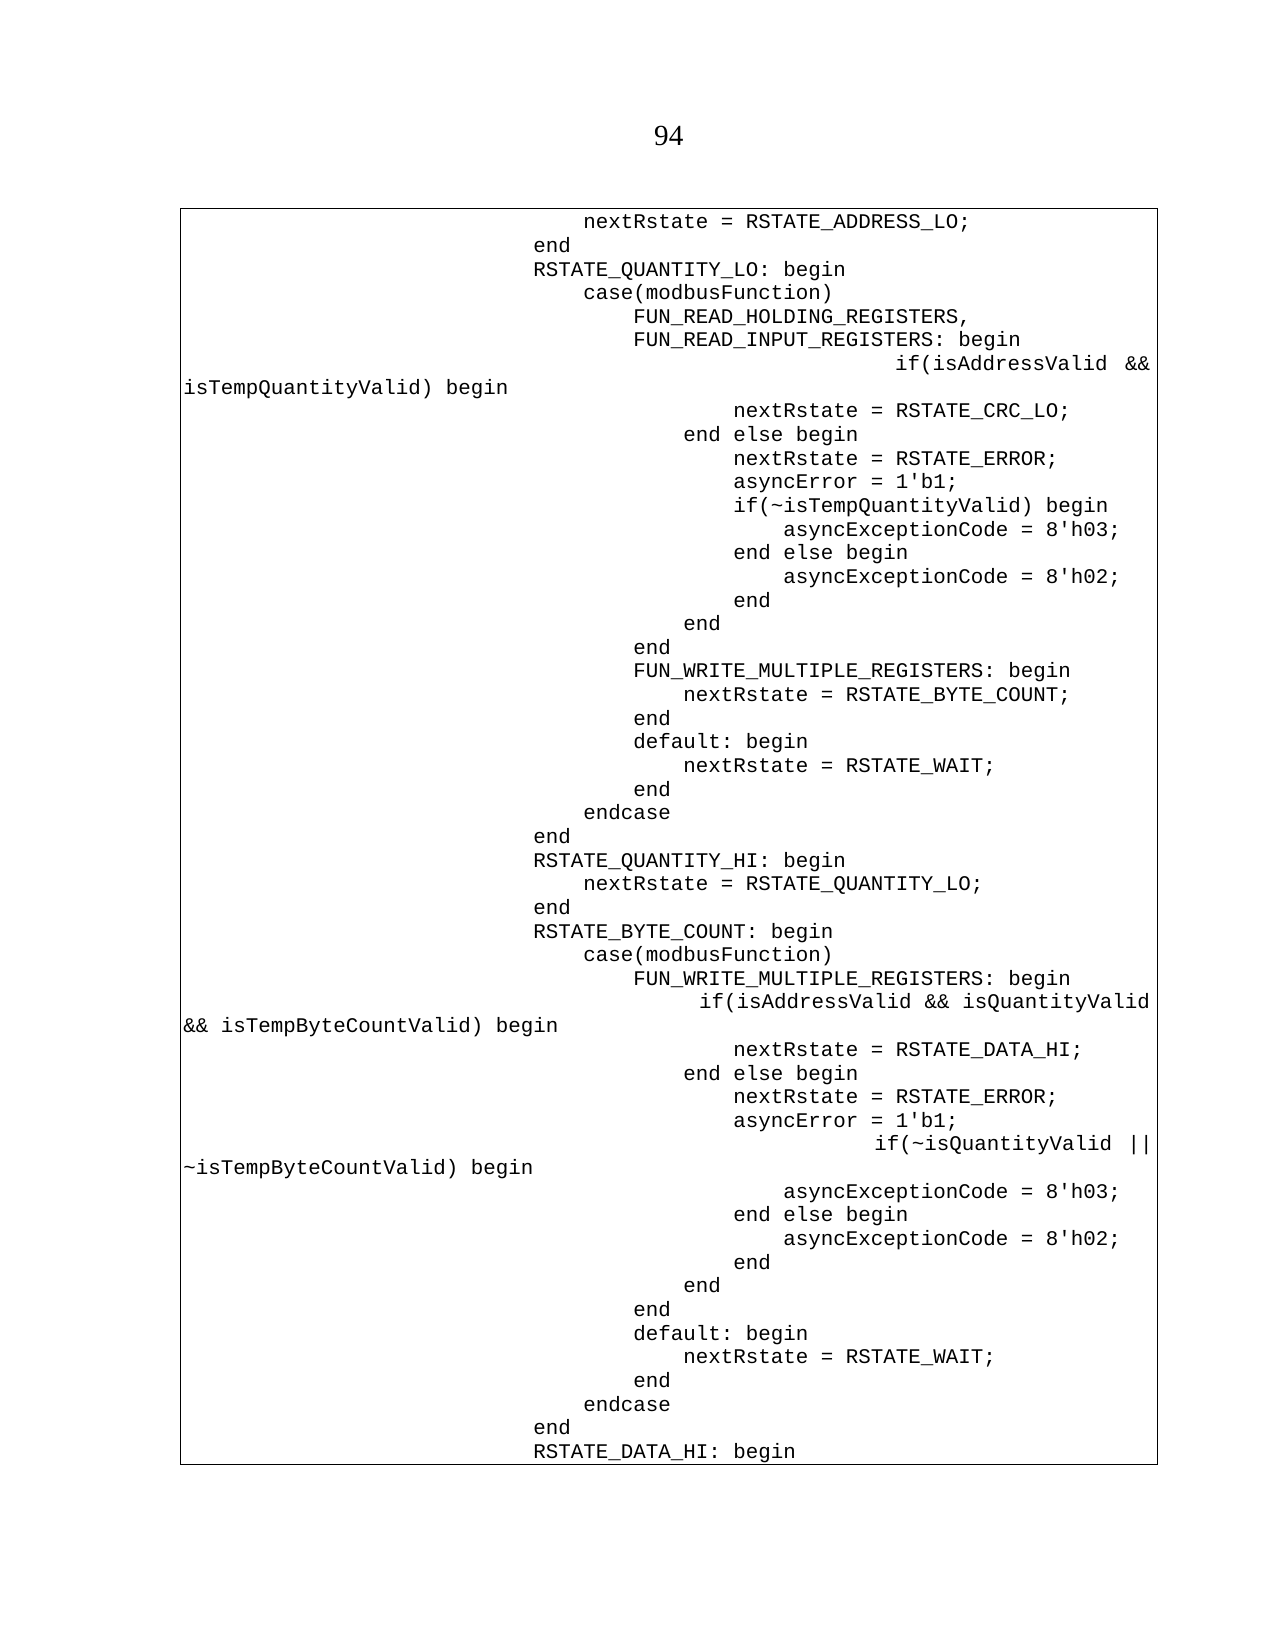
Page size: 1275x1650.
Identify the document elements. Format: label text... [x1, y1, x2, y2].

text default: begin [181, 1319, 1157, 1343]
text FUN_READ_HOLDING_REGISTERS, [181, 303, 1157, 326]
text nextRstate = RSTATE_CRC_LO; [181, 397, 1157, 421]
text end [181, 610, 1157, 634]
text case(modbusFunction) [181, 941, 1157, 965]
text end else begin [181, 539, 1157, 563]
text FUN_WRITE_MULTIPLE_REGISTERS: begin [181, 657, 1157, 681]
text end [181, 1367, 1157, 1390]
text RSTATE_DATA_HI: begin [181, 1438, 1157, 1464]
text endcase [181, 1390, 1157, 1414]
text nextRstate = RSTATE_QUANTITY_LO; [181, 870, 1157, 894]
text if(~isQuantityValid || ~isTempByteCountValid) begin [181, 1130, 1157, 1178]
text asyncExceptionCode = 8'h02; [181, 1225, 1157, 1248]
text nextRstate = RSTATE_DATA_HI; [181, 1036, 1157, 1059]
text asyncError = 1'b1; [181, 468, 1157, 492]
text nextRstate = RSTATE_ADDRESS_LO; [181, 209, 1157, 232]
text FUN_READ_INPUT_REGISTERS: begin [181, 326, 1157, 350]
text case(modbusFunction) [181, 279, 1157, 303]
text end else begin [181, 1059, 1157, 1083]
text asyncError = 1'b1; [181, 1107, 1157, 1130]
text if(isAddressValid && isQuantityValid && isTempByteCountValid) begin [181, 988, 1157, 1036]
text endcase [181, 799, 1157, 823]
text asyncExceptionCode = 8'h03; [181, 1178, 1157, 1201]
text end [181, 894, 1157, 917]
text nextRstate = RSTATE_WAIT; [181, 1343, 1157, 1367]
text nextRstate = RSTATE_BYTE_COUNT; [181, 681, 1157, 705]
text RSTATE_BYTE_COUNT: begin [181, 917, 1157, 941]
text asyncExceptionCode = 8'h02; [181, 563, 1157, 586]
text end [181, 586, 1157, 610]
text end else begin [181, 421, 1157, 444]
text end [181, 1248, 1157, 1272]
text end [181, 1414, 1157, 1438]
text default: begin [181, 728, 1157, 752]
text RSTATE_QUANTITY_HI: begin [181, 847, 1157, 870]
text end [181, 634, 1157, 657]
text nextRstate = RSTATE_ERROR; [181, 1083, 1157, 1107]
text if(isAddressValid && isTempQuantityValid) begin [181, 350, 1157, 397]
text end else begin [181, 1201, 1157, 1225]
text if(~isTempQuantityValid) begin [181, 492, 1157, 516]
text end [181, 1296, 1157, 1319]
text asyncExceptionCode = 8'h03; [181, 516, 1157, 539]
text nextRstate = RSTATE_WAIT; [181, 752, 1157, 776]
text end [181, 1272, 1157, 1296]
text RSTATE_QUANTITY_LO: begin [181, 255, 1157, 279]
text end [181, 232, 1157, 255]
text nextRstate = RSTATE_ERROR; [181, 444, 1157, 468]
text end [181, 776, 1157, 799]
text FUN_WRITE_MULTIPLE_REGISTERS: begin [181, 965, 1157, 988]
text end [181, 823, 1157, 847]
text end [181, 705, 1157, 728]
